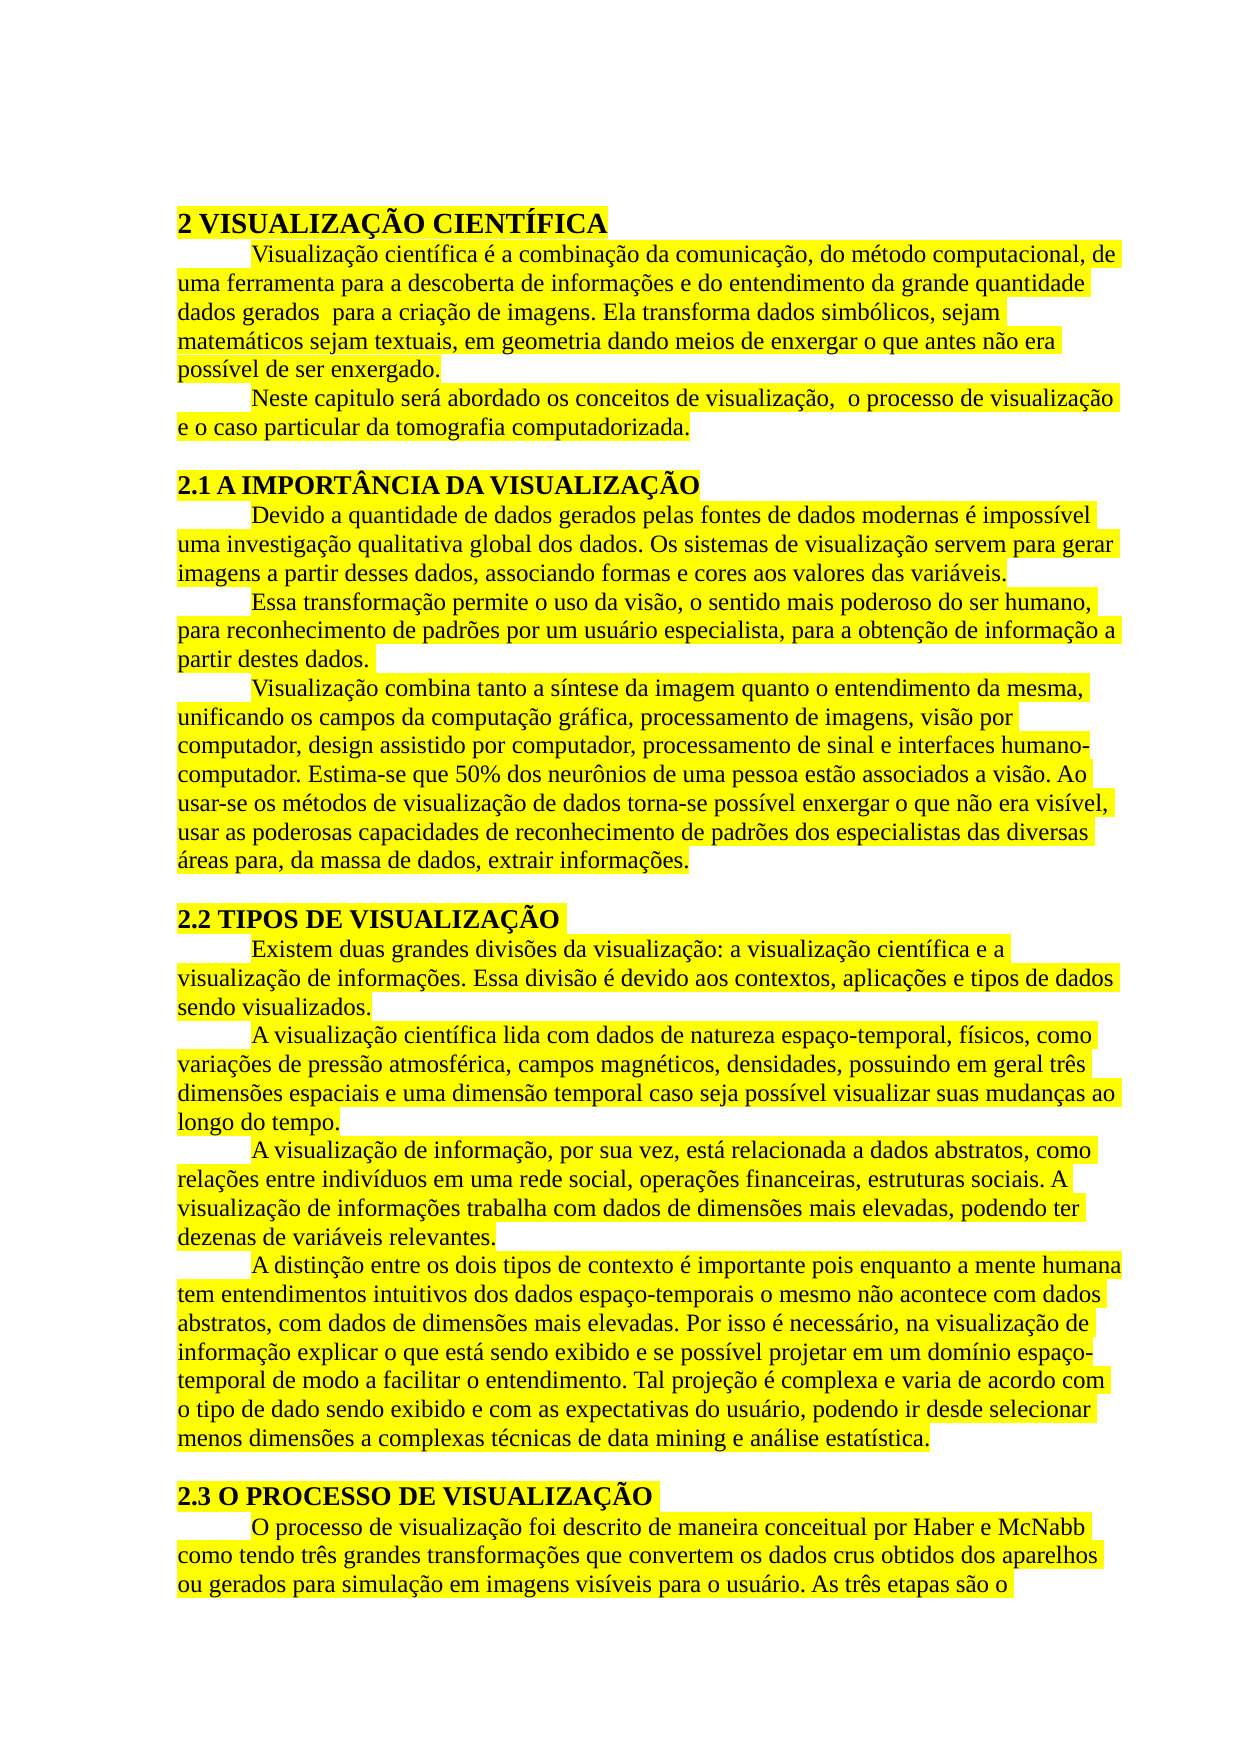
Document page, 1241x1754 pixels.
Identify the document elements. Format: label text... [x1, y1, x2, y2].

text Devido a quantidade de dados gerados pelas fontes de dados modernas é impossível uma investigação qualitativa global dos dados. Os sistemas de visualização servem para gerar imagens a partir desses dados, associando formas e cores aos valores das variáveis. [177, 501, 1122, 587]
text A visualização científica lida com dados de natureza espaço-temporal, físicos, como variações de pressão atmosférica, campos magnéticos, densidades, possuindo em geral três dimensões espaciais e uma dimensão temporal caso seja possível visualizar suas mudanças ao longo do tempo. [177, 1021, 1122, 1136]
text O processo de visualização foi descrito de maneira conceitual por Haber e McNabb como tendo três grandes transformações que convertem os dados crus obtidos dos aparelhos ou gerados para simulação em imagens visíveis para o usuário. As três etapas são o [177, 1512, 1122, 1598]
text Essa transformação permite o uso da visão, o sentido mais poderoso do ser humano, para reconhecimento de padrões por um usuário especialista, para a obtenção de informação a partir destes dados. [177, 587, 1122, 673]
text A distinção entre os dois tipos de contexto é importante pois enquanto a mente humana tem entendimentos intuitivos dos dados espaço-temporais o mesmo não acontece com dados abstratos, com dados de dimensões mais elevadas. Por isso é necessário, na visualização de informação explicar o que está sendo exibido e se possível projetar em um domínio espaço-temporal de modo a facilitar o entendimento. Tal projeção é complexa e varia de acordo com o tipo de dado sendo exibido e com as expectativas do usuário, podendo ir desde selecionar menos dimensões a complexas técnicas de data mining e análise estatística. [177, 1251, 1122, 1452]
text Neste capitulo será abordado os conceitos de visualização, o processo de visualização e o caso particular da tomografia computadorizada. [177, 383, 1122, 441]
subtitle 2.3 O PROCESSO DE VISUALIZAÇÃO [177, 1481, 1122, 1512]
text Existem duas grandes divisões da visualização: a visualização científica e a visualização de informações. Essa divisão é devido aos contextos, aplicações e tipos de dados sendo visualizados. [177, 934, 1122, 1021]
text 2.1 A IMPORTÂNCIA DA VISUALIZAÇÃO [177, 469, 1122, 501]
subtitle 2.2 TIPOS DE VISUALIZAÇÃO [177, 903, 1122, 934]
text A visualização de informação, por sua vez, está relacionada a dados abstratos, como relações entre indivíduos em uma rede social, operações financeiras, estruturas sociais. A visualização de informações trabalha com dados de dimensões mais elevadas, podendo ter dezenas de variáveis relevantes. [177, 1136, 1122, 1251]
text Visualização combina tanto a síntese da imagem quanto o entendimento da mesma, unificando os campos da computação gráfica, processamento de imagens, visão por computador, design assistido por computador, processamento de sinal e interfaces humano-computador. Estima-se que 50% dos neurônios de uma pessoa estão associados a visão. Ao usar-se os métodos de visualização de dados torna-se possível enxergar o que não era visível, usar as poderosas capacidades de reconhecimento de padrões dos especialistas das diversas áreas para, da massa de dados, extrair informações. [177, 673, 1122, 874]
subtitle 2 VISUALIZAÇÃO CIENTÍFICA [177, 206, 1122, 239]
text Visualização científica é a combinação da comunicação, do método computacional, de uma ferramenta para a descoberta de informações e do entendimento da grande quantidade dados gerados para a criação de imagens. Ela transforma dados simbólicos, sejam matemáticos sejam textuais, em geometria dando meios de enxergar o que antes não era possível de ser enxergado. [177, 239, 1122, 383]
